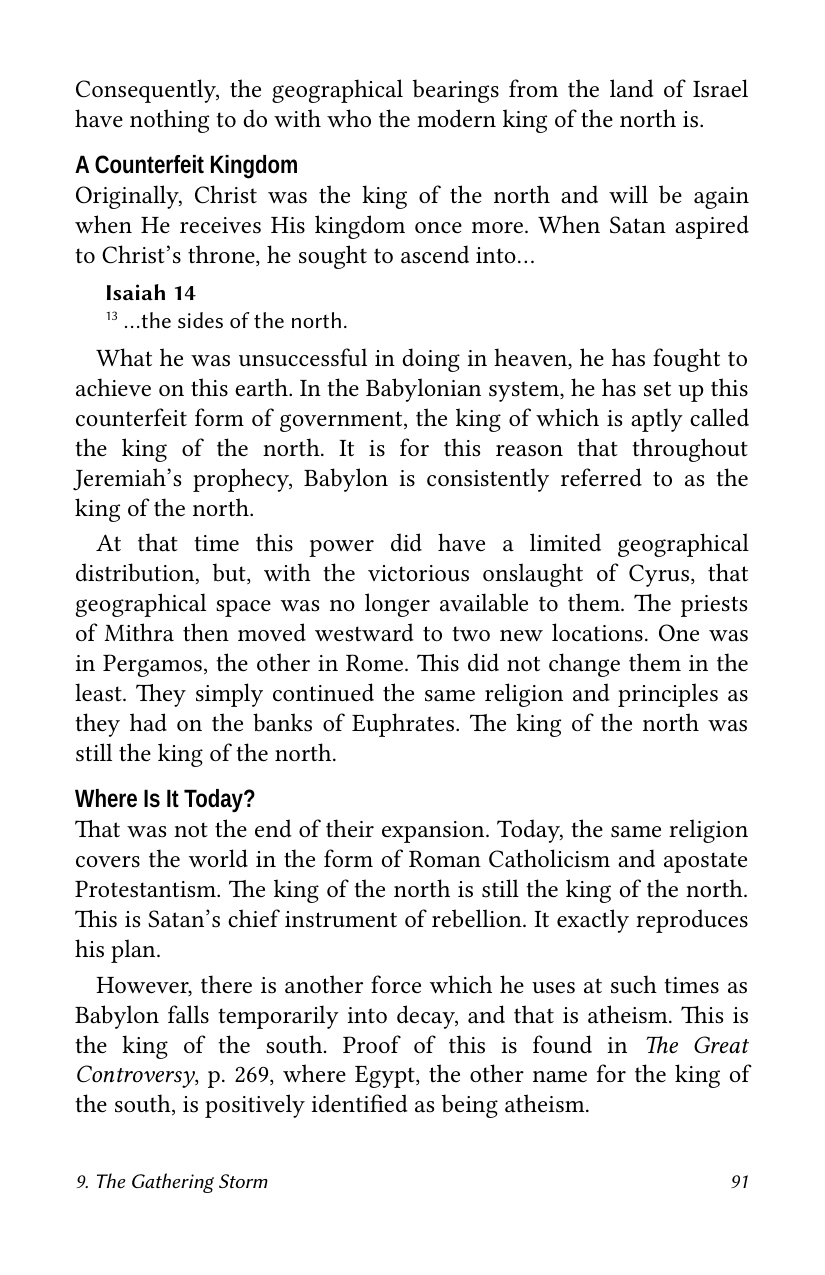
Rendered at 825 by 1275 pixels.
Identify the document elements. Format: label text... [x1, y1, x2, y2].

text At that time this power did have a limited geographical distribution, but, with the victorious onslaught of Cyrus, that geographical space was no longer available to them. The priests of Mithra then moved westward to two new locations. One was in Pergamos, the other in Rome. This did not change them in the least. They simply continued the same religion and principles as they had on the banks of Euphrates. The king of the north was still the king of the north. [75, 529, 750, 767]
text That was not the end of their expansion. Today, the same religion covers the world in the form of Roman Catholicism and apostate Protestantism. The king of the north is still the king of the north. This is Satan’s chief instrument of rebellion. It exactly reproduces his plan. [75, 815, 750, 963]
subtitle A Counterfeit Kingdom [75, 150, 750, 178]
text Originally, Christ was the king of the north and will be again when He receives His kingdom once more. When Satan aspired to Christ’s throne, he sought to ascend into… [75, 181, 750, 270]
text What he was unsuccessful in doing in heaven, he has fought to achieve on this earth. In the Babylonian system, he has set up this counterfeit form of government, the king of which is aptly called the king of the north. It is for this reason that throughout Jeremiah’s prophecy, Babylon is consistently referred to as the king of the north. [75, 344, 750, 522]
text However, there is another force which he uses at such times as Babylon falls temporarily into decay, and that is atheism. This is the king of the south. Proof of this is found in The Great Controversy, p. 269, where Egypt, the other name for the king of the south, is positively identified as being atheism. [75, 971, 750, 1119]
subtitle Where Is It Today? [75, 784, 750, 812]
text Consequently, the geographical bearings from the land of Israel have nothing to do with who the modern king of the north is. [75, 75, 750, 133]
text Isaiah 14 [105, 280, 750, 306]
text 13 ...the sides of the north. [105, 308, 720, 334]
